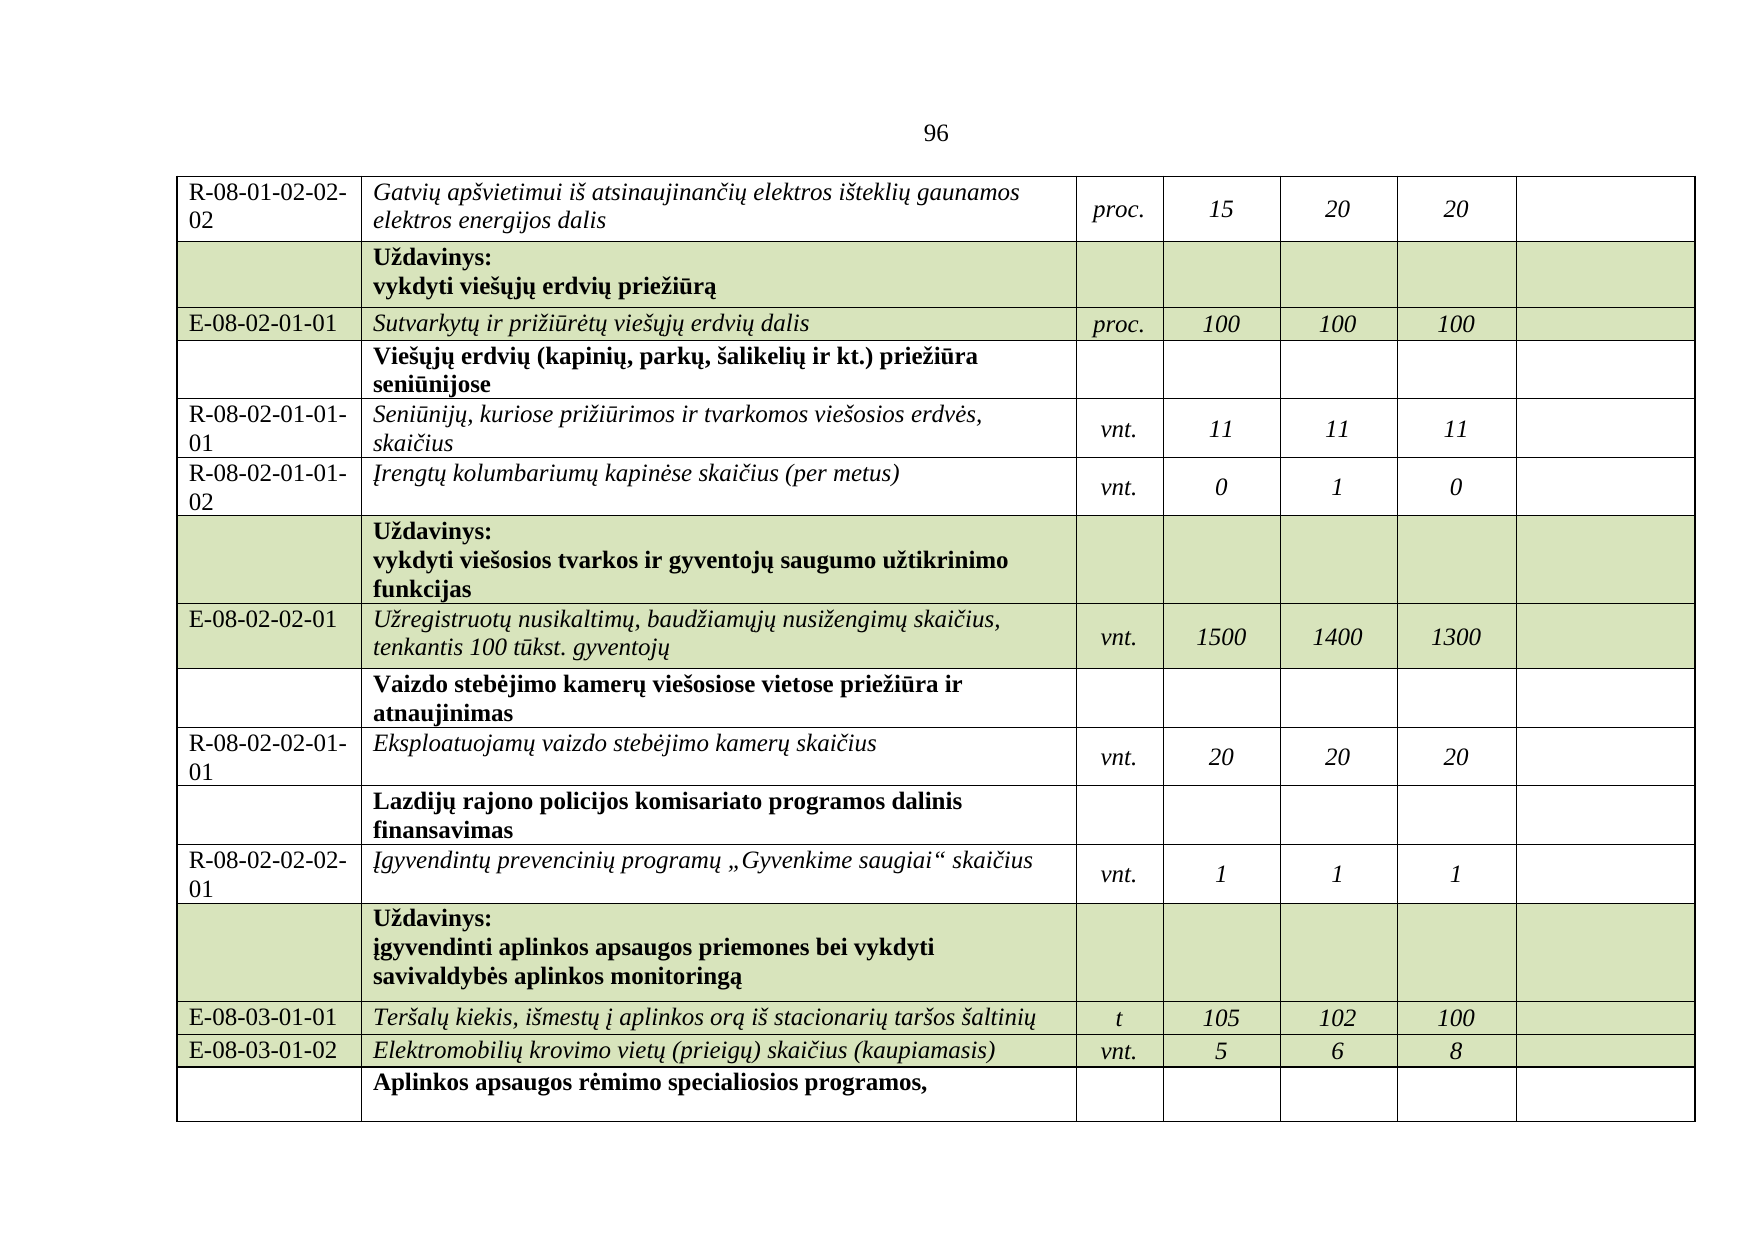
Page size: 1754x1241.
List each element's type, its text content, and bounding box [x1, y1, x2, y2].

table_cell [1398, 516, 1516, 603]
table_cell E-08-02-01-01 [178, 308, 361, 340]
table_cell 100 [1398, 308, 1516, 340]
table_cell [1281, 669, 1397, 727]
table_cell 11 [1398, 399, 1516, 457]
table_cell [1517, 786, 1694, 844]
table_cell Įrengtų kolumbariumų kapinėse skaičius (per metus) [362, 458, 1076, 515]
table_cell [1517, 177, 1694, 241]
table_cell [178, 904, 361, 1001]
table_cell 20 [1281, 177, 1397, 241]
table_cell [1398, 669, 1516, 727]
table_cell [1398, 1068, 1516, 1121]
table_cell Sutvarkytų ir prižiūrėtų viešųjų erdvių dalis [362, 308, 1076, 340]
table_cell 6 [1281, 1035, 1397, 1066]
table_cell 15 [1164, 177, 1280, 241]
table_cell Uždavinys: vykdyti viešųjų erdvių priežiūrą [362, 242, 1076, 307]
table_cell [1164, 904, 1280, 1001]
table_cell 0 [1164, 458, 1280, 515]
table_cell Teršalų kiekis, išmestų į aplinkos orą iš stacionarių taršos šaltinių [362, 1002, 1076, 1034]
table_cell [178, 242, 361, 307]
table_cell [1398, 242, 1516, 307]
table_cell [1077, 516, 1163, 603]
table_cell 1300 [1398, 604, 1516, 668]
table_cell [1164, 242, 1280, 307]
table_cell vnt. [1077, 604, 1163, 668]
table_cell [1398, 341, 1516, 398]
table_cell R-08-02-02-02-01 [178, 845, 361, 902]
table_cell 20 [1398, 728, 1516, 785]
table_cell 0 [1398, 458, 1516, 515]
table_cell 1500 [1164, 604, 1280, 668]
table_cell [178, 786, 361, 844]
table_cell [1517, 516, 1694, 603]
table_cell [1281, 341, 1397, 398]
table_cell [178, 669, 361, 727]
table_cell [1517, 341, 1694, 398]
table_cell R-08-02-02-01-01 [178, 728, 361, 785]
table_cell [178, 516, 361, 603]
table_cell [1517, 1002, 1694, 1034]
table_cell [1164, 786, 1280, 844]
table_cell vnt. [1077, 728, 1163, 785]
table_cell [1517, 308, 1694, 340]
table_cell R-08-02-01-01-02 [178, 458, 361, 515]
table_cell [1281, 242, 1397, 307]
table_cell [1517, 1068, 1694, 1121]
table_cell 1 [1281, 845, 1397, 902]
table_cell [1398, 786, 1516, 844]
table_cell [178, 341, 361, 398]
table_cell 11 [1164, 399, 1280, 457]
table_cell R-08-01-02-02-02 [178, 177, 361, 241]
table_cell R-08-02-01-01-01 [178, 399, 361, 457]
table_cell [1164, 516, 1280, 603]
table_cell [1077, 341, 1163, 398]
table_cell 20 [1398, 177, 1516, 241]
table_cell [1517, 1035, 1694, 1066]
table_cell [1077, 242, 1163, 307]
table_cell [1517, 669, 1694, 727]
table_cell Uždavinys: įgyvendinti aplinkos apsaugos priemones bei vykdyti savivaldybės aplinkos monitoringą [362, 904, 1076, 1001]
table_cell Eksploatuojamų vaizdo stebėjimo kamerų skaičius [362, 728, 1076, 785]
table_cell 11 [1281, 399, 1397, 457]
table_cell 5 [1164, 1035, 1280, 1066]
table_cell [1164, 341, 1280, 398]
table_cell [1164, 669, 1280, 727]
table_cell Viešųjų erdvių (kapinių, parkų, šalikelių ir kt.) priežiūra seniūnijose [362, 341, 1076, 398]
table_cell 1 [1281, 458, 1397, 515]
table_cell 102 [1281, 1002, 1397, 1034]
table_cell [1517, 728, 1694, 785]
table_cell vnt. [1077, 399, 1163, 457]
table_cell [1398, 904, 1516, 1001]
table_cell 20 [1164, 728, 1280, 785]
table_cell Gatvių apšvietimui iš atsinaujinančių elektros išteklių gaunamos elektros energijos dalis [362, 177, 1076, 241]
table_cell 1 [1398, 845, 1516, 902]
table_cell [1517, 242, 1694, 307]
table_cell [1517, 399, 1694, 457]
table_cell 20 [1281, 728, 1397, 785]
table_cell 100 [1398, 1002, 1516, 1034]
table_cell [178, 1068, 361, 1121]
table_cell vnt. [1077, 1035, 1163, 1066]
table_cell Aplinkos apsaugos rėmimo specialiosios programos, [362, 1068, 1076, 1121]
table_cell Lazdijų rajono policijos komisariato programos dalinis finansavimas [362, 786, 1076, 844]
table_cell 105 [1164, 1002, 1280, 1034]
table_cell Seniūnijų, kuriose prižiūrimos ir tvarkomos viešosios erdvės, skaičius [362, 399, 1076, 457]
table_cell proc. [1077, 308, 1163, 340]
table_cell Užregistruotų nusikaltimų, baudžiamųjų nusižengimų skaičius, tenkantis 100 tūkst. gyventojų [362, 604, 1076, 668]
table_cell [1517, 904, 1694, 1001]
table_cell proc. [1077, 177, 1163, 241]
table_cell Elektromobilių krovimo vietų (prieigų) skaičius (kaupiamasis) [362, 1035, 1076, 1066]
table_cell E-08-03-01-01 [178, 1002, 361, 1034]
table_cell [1077, 669, 1163, 727]
table_cell t [1077, 1002, 1163, 1034]
table_cell [1517, 845, 1694, 902]
table_cell [1281, 516, 1397, 603]
table_cell [1077, 1068, 1163, 1121]
table_cell [1281, 786, 1397, 844]
table_cell [1077, 786, 1163, 844]
table_cell vnt. [1077, 458, 1163, 515]
table_cell [1517, 604, 1694, 668]
table_cell Įgyvendintų prevencinių programų „Gyvenkime saugiai“ skaičius [362, 845, 1076, 902]
table_cell 1 [1164, 845, 1280, 902]
table_cell Vaizdo stebėjimo kamerų viešosiose vietose priežiūra ir atnaujinimas [362, 669, 1076, 727]
table_cell [1077, 904, 1163, 1001]
table_cell [1517, 458, 1694, 515]
table_cell vnt. [1077, 845, 1163, 902]
table_cell 8 [1398, 1035, 1516, 1066]
table_cell 100 [1164, 308, 1280, 340]
table_cell 100 [1281, 308, 1397, 340]
table_cell [1281, 904, 1397, 1001]
table_cell Uždavinys: vykdyti viešosios tvarkos ir gyventojų saugumo užtikrinimo funkcijas [362, 516, 1076, 603]
table_cell E-08-03-01-02 [178, 1035, 361, 1066]
table_cell 1400 [1281, 604, 1397, 668]
table_cell [1281, 1068, 1397, 1121]
table_cell E-08-02-02-01 [178, 604, 361, 668]
table_cell [1164, 1068, 1280, 1121]
